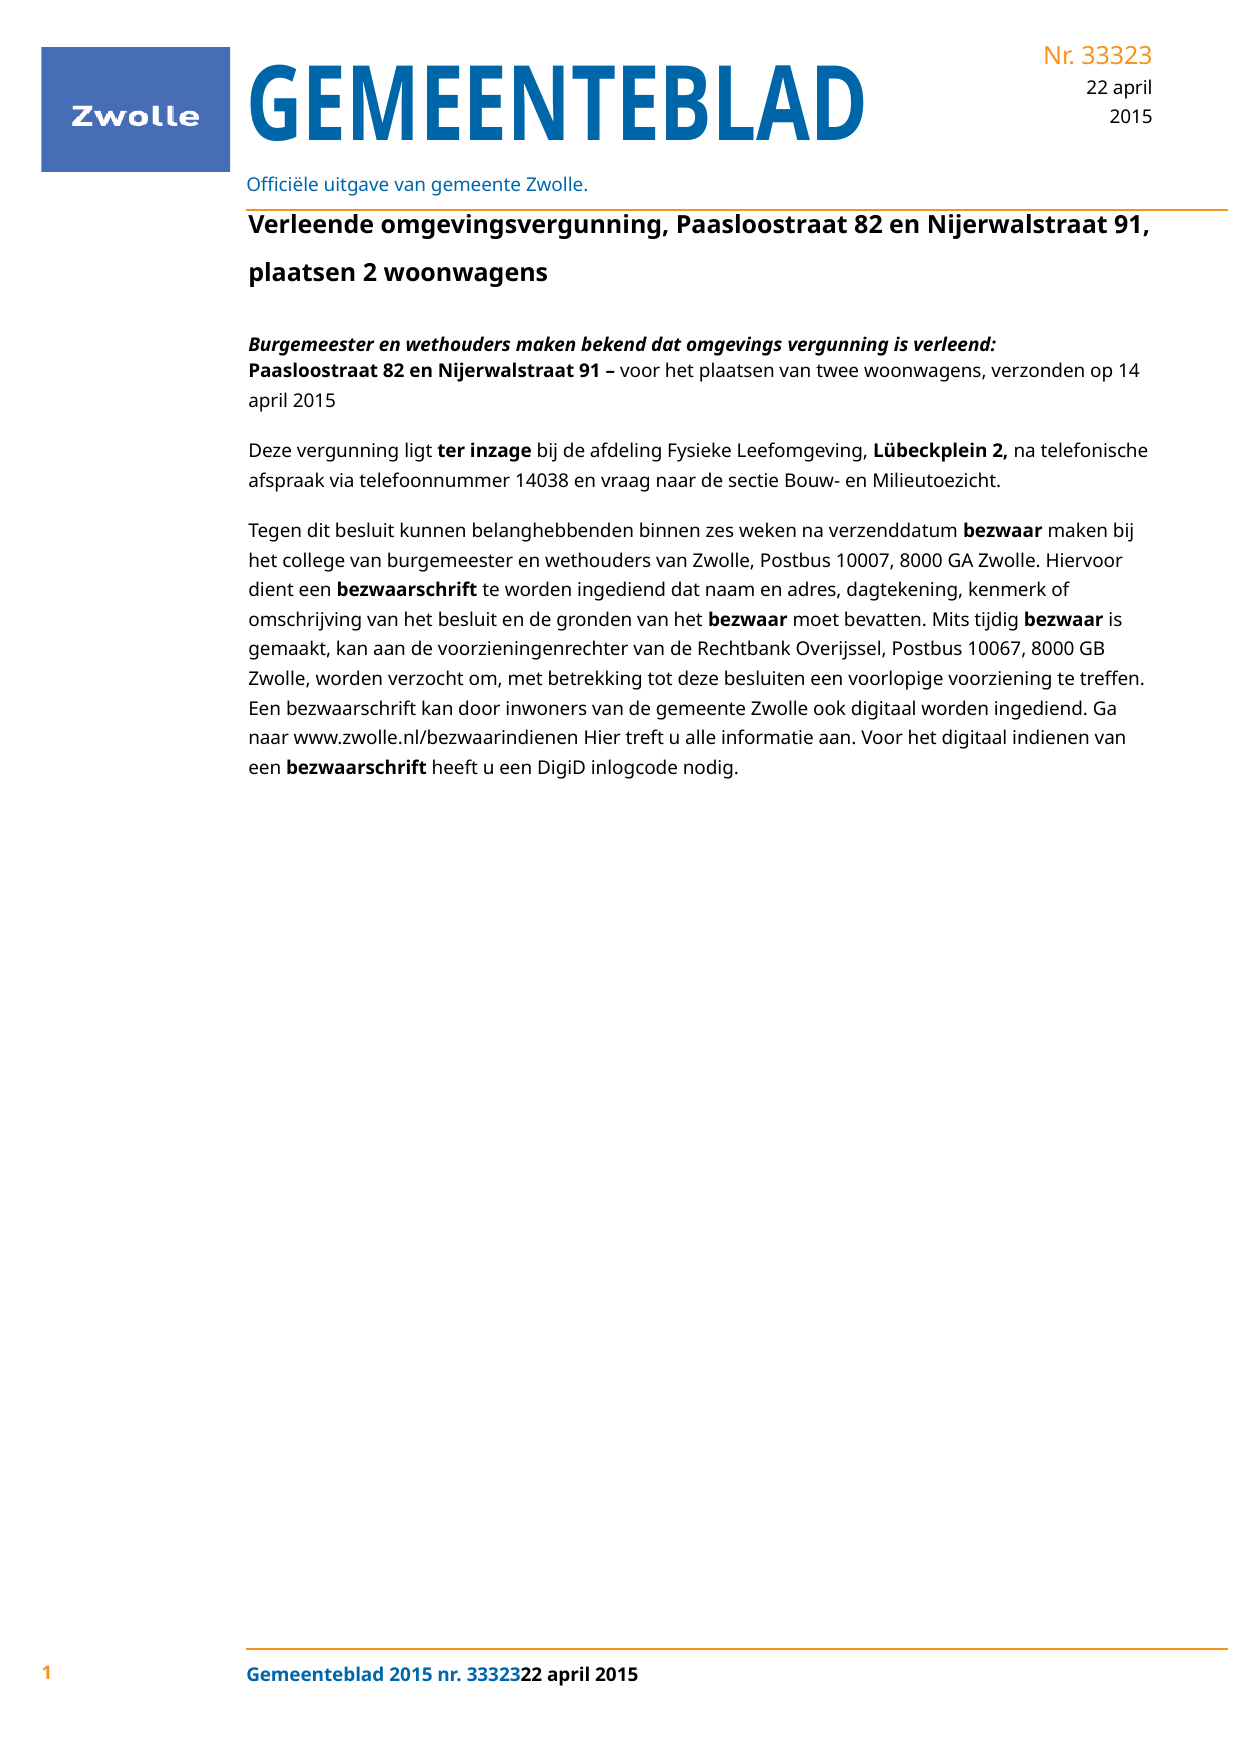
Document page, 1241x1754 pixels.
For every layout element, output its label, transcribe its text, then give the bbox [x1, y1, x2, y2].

text Verleende omgevingsvergunning, Paasloostraat 82 en Nijerwalstraat 91, plaatsen 2 woonwagens [248, 211, 1152, 288]
picture [41, 47, 231, 172]
text Paasloostraat 82 en Nijerwalstraat 91 – voor het plaatsen van twee woonwagens, verzonden op 14 april 2015 [248, 357, 1152, 412]
text Deze vergunning ligt ter inzage bij de afdeling Fysieke Leefomgeving, Lübeckplein 2, na telefonische afspraak via telefoonnummer 14038 en vraag naar de sectie Bouw- en Milieutoezicht. [248, 437, 1152, 492]
text Tegen dit besluit kunnen belanghebbenden binnen zes weken na verzenddatum bezwaar maken bij het college van burgemeester en wethouders van Zwolle, Postbus 10007, 8000 GA Zwolle. Hiervoor dient een bezwaarschrift te worden ingediend dat naam en adres, dagtekening, kenmerk of omschrijving van het besluit en de gronden van het bezwaar moet bevatten. Mits tijdig bezwaar is gemaakt, kan aan de voorzieningenrechter van de Rechtbank Overijssel, Postbus 10067, 8000 GB Zwolle, worden verzocht om, met betrekking tot deze besluiten een voorlopige voorziening te treffen. Een bezwaarschrift kan door inwoners van de gemeente Zwolle ook digitaal worden ingediend. Ga naar www.zwolle.nl/bezwaarindienen Hier treft u alle informatie aan. Voor het digitaal indienen van een bezwaarschrift heeft u een DigiD inlogcode nodig. [248, 517, 1152, 779]
text Burgemeester en wethouders maken bekend dat omgevings vergunning is verleend: [248, 331, 1152, 357]
